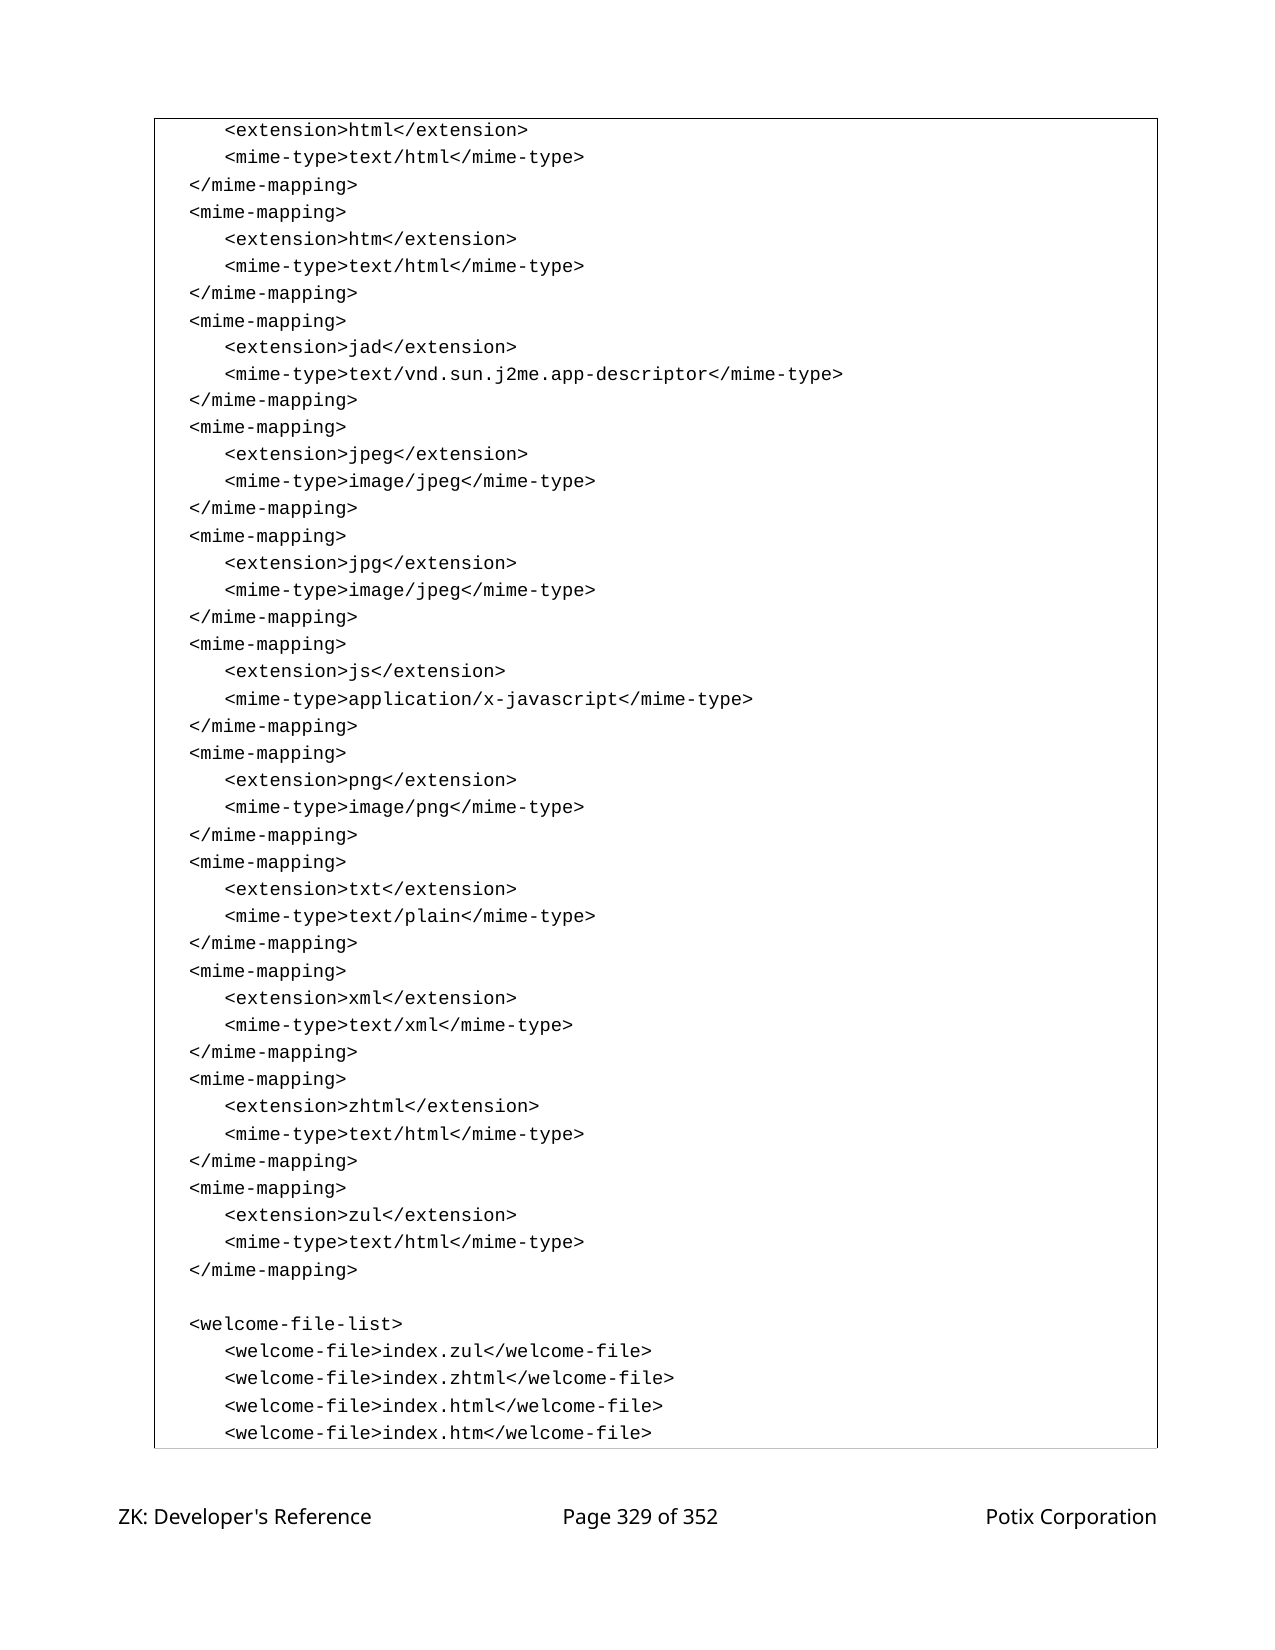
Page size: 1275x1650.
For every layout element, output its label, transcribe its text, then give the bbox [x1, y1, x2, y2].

text <extension>js</extension> [155, 659, 1157, 684]
text <mime-mapping> [155, 523, 1157, 548]
text </mime-mapping> [155, 172, 1157, 197]
text </mime-mapping> [155, 1040, 1157, 1064]
text <mime-type>text/xml</mime-type> [155, 1013, 1157, 1037]
text <extension>zul</extension> [155, 1203, 1157, 1227]
text <mime-mapping> [155, 741, 1157, 765]
text </mime-mapping> [155, 1149, 1157, 1173]
text <welcome-file>index.html</welcome-file> [155, 1393, 1157, 1418]
text </mime-mapping> [155, 822, 1157, 847]
text </mime-mapping> [155, 714, 1157, 738]
text <mime-type>text/html</mime-type> [155, 145, 1157, 169]
text <mime-type>text/html</mime-type> [155, 1230, 1157, 1254]
text <mime-type>text/html</mime-type> [155, 1122, 1157, 1146]
text <mime-type>text/plain</mime-type> [155, 904, 1157, 928]
text </mime-mapping> [155, 931, 1157, 956]
text <mime-type>image/png</mime-type> [155, 795, 1157, 819]
text </mime-mapping> [155, 496, 1157, 521]
text <mime-mapping> <extension>jad</extension> <mime-type>text/vnd.sun.j2me.app-descriptor</mime-type> </mime-mapping> <mime-mapping> [155, 308, 1157, 439]
text <mime-mapping> [155, 632, 1157, 656]
text <extension>jpg</extension> [155, 551, 1157, 575]
text <extension>png</extension> [155, 768, 1157, 792]
text </mime-mapping> [155, 281, 1157, 306]
text <mime-mapping> [155, 1176, 1157, 1200]
text </mime-mapping> [155, 605, 1157, 629]
text <mime-mapping> [155, 200, 1157, 224]
text <mime-type>image/jpeg</mime-type> [155, 469, 1157, 493]
text <extension>jpeg</extension> [155, 442, 1157, 466]
text <extension>html</extension> [155, 119, 1157, 142]
text <mime-mapping> [155, 1067, 1157, 1091]
text <welcome-file-list> [155, 1312, 1157, 1336]
text <welcome-file>index.htm</welcome-file> [155, 1421, 1157, 1448]
text <mime-mapping> [155, 958, 1157, 983]
text <mime-mapping> [155, 850, 1157, 874]
text <welcome-file>index.zhtml</welcome-file> [155, 1366, 1157, 1391]
text <extension>xml</extension> [155, 986, 1157, 1010]
text </mime-mapping> [155, 1257, 1157, 1282]
text <welcome-file>index.zul</welcome-file> [155, 1339, 1157, 1363]
text <extension>txt</extension> [155, 877, 1157, 901]
text <mime-type>application/x-javascript</mime-type> [155, 687, 1157, 711]
text <extension>zhtml</extension> [155, 1094, 1157, 1119]
text <mime-type>text/html</mime-type> [155, 254, 1157, 278]
text <mime-type>image/jpeg</mime-type> [155, 578, 1157, 602]
text <extension>htm</extension> [155, 227, 1157, 251]
